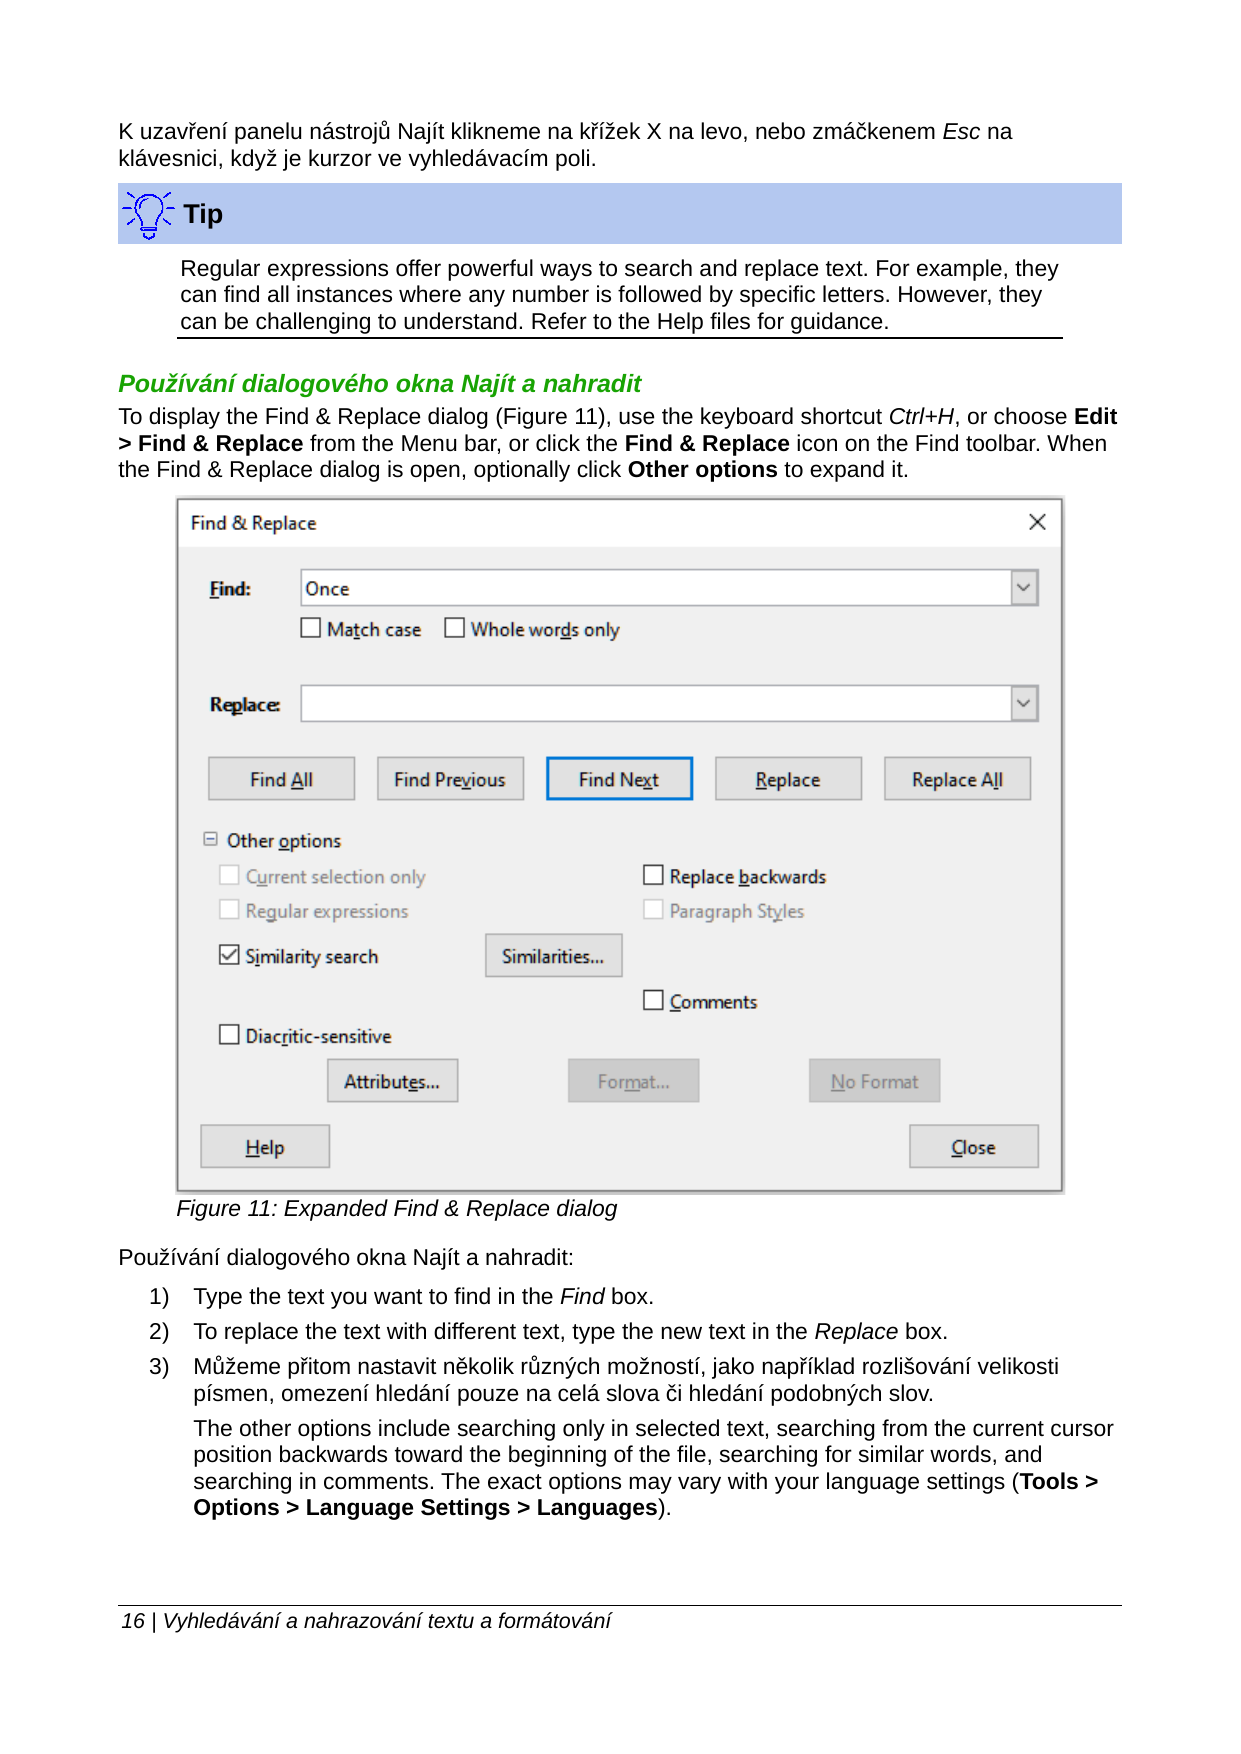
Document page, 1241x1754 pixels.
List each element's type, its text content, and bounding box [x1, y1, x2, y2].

list Type the text you want to find in the Find box. [169, 1283, 1122, 1309]
text Figure 11: Expanded Find & Replace dialog [176, 1195, 1064, 1221]
picture [119, 184, 179, 244]
picture [175, 495, 1066, 1195]
list The other options include searching only in selected text, searching from the current cursor position backwards toward the beginning of the file, searching for similar words, and searching in comments. The exact options may vary with your language settings (Tools > Options > Language Settings > Languages). [193, 1415, 1122, 1520]
text To display the Find & Replace dialog (Figure 11), use the keyboard shortcut Ctrl+H, or choose Edit > Find & Replace from the Menu bar, or click the Find & Replace icon on the Find toolbar. When the Find & Replace dialog is open, optionally click Other options to expand it. [118, 403, 1122, 482]
list To replace the text with different text, type the new text in the Replace box. [169, 1318, 1122, 1344]
text K uzavření panelu nástrojů Najít klikneme na křížek X na levo, nebo zmáčkenem Esc na klávesnici, když je kurzor ve vyhledávacím poli. [118, 118, 1122, 171]
text Regular expressions offer powerful ways to search and replace text. For example, they can find all instances where any number is followed by specific letters. However, they can be challenging to understand. Refer to the Help files for guidance. [177, 252, 1063, 337]
text Používání dialogového okna Najít a nahradit: [118, 1244, 1122, 1270]
subtitle Tip [118, 183, 1122, 244]
list Můžeme přitom nastavit několik různých možností, jako například rozlišování velikosti písmen, omezení hledání pouze na celá slova či hledání podobných slov. [169, 1353, 1122, 1406]
subtitle Používání dialogového okna Najít a nahradit [118, 369, 1122, 397]
